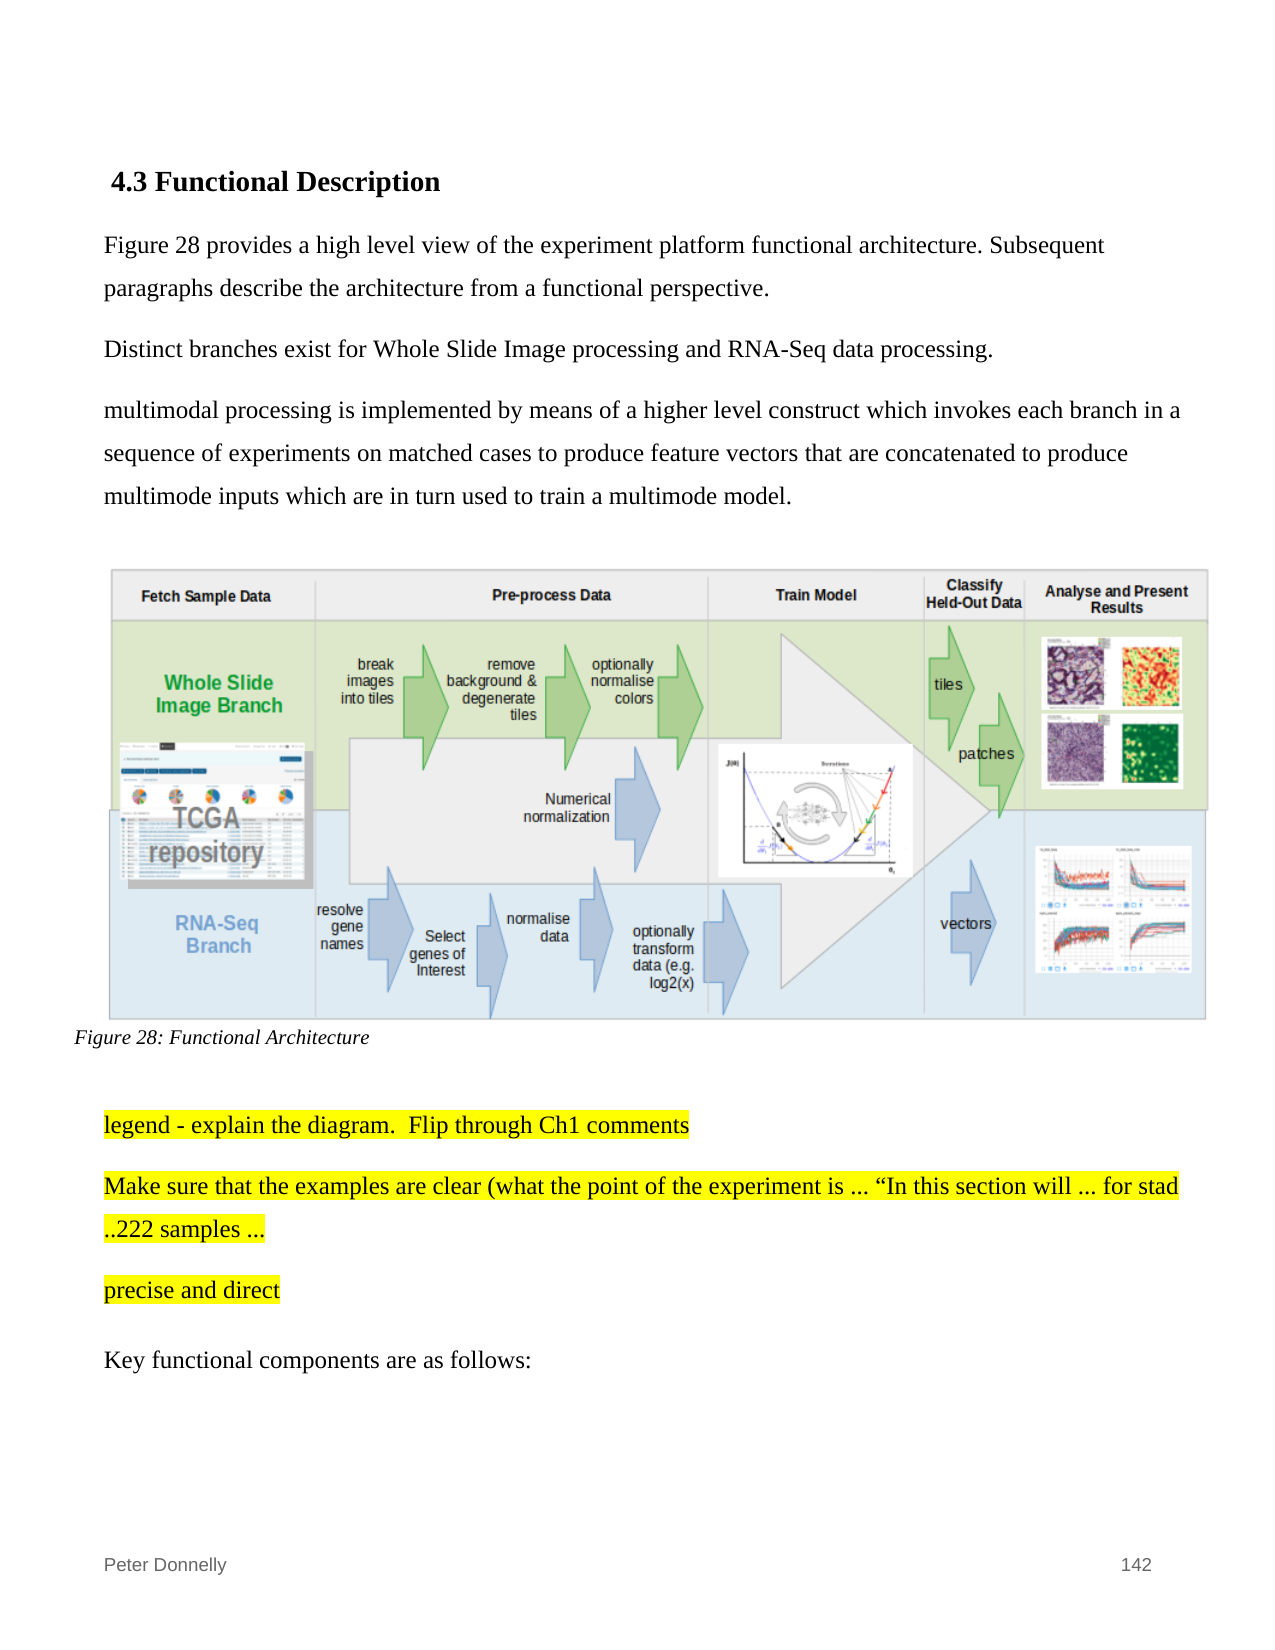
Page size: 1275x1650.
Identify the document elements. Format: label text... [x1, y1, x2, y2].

text ­ [103, 1049, 1181, 1078]
text ­ [1223, 560, 1246, 572]
text multimodal processing is implemented by means of a higher level construct which invokes each branch in a sequence of experiments on matched cases to produce feature vectors that are concatenated to produce multimode inputs which are in turn used to train a multimode model. [103, 395, 1181, 510]
text precise and direct [103, 1275, 1181, 1304]
subtitle Functional Description [103, 164, 1181, 198]
text Make sure that the examples are clear (what the point of the experiment is ... “In this section will ... for stad ..222 samples ... [103, 1171, 1181, 1243]
text Distinct branches exist for Whole Slide Image processing and RNA-Seq data processing. [103, 334, 1181, 363]
text Figure 28 provides a high level view of the experiment platform functional architecture. Subsequent paragraphs describe the architecture from a functional perspective. [103, 230, 1181, 302]
text Figure 28: Functional Architecture [74, 1026, 1246, 1049]
picture [97, 559, 1223, 1026]
text Key functional components are as follows: [103, 1345, 1181, 1373]
text ­ [74, 560, 97, 572]
text ­ [103, 542, 1181, 559]
text legend - explain the diagram. Flip through Ch1 comments [103, 1110, 1181, 1139]
